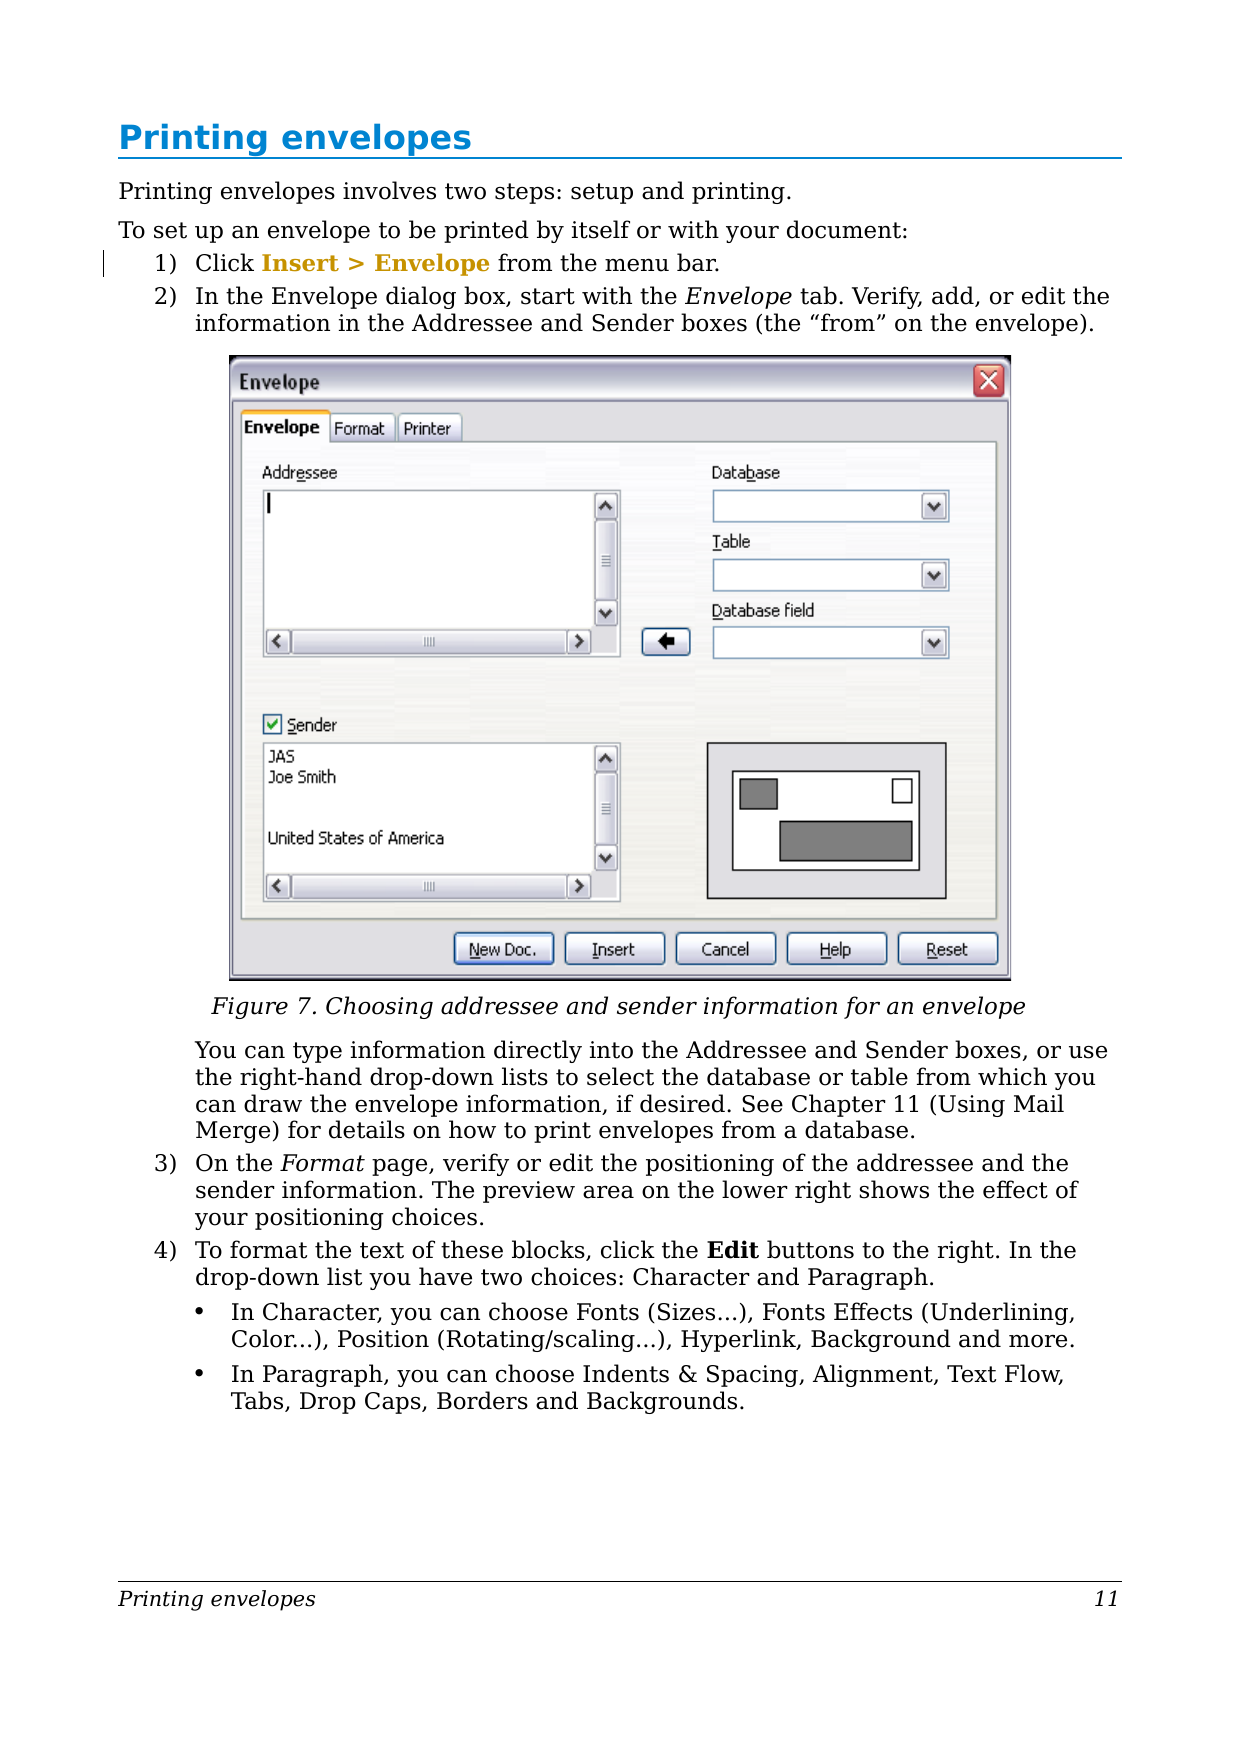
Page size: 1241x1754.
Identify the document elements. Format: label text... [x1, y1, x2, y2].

picture [229, 355, 1012, 981]
list On the Format page, verify or edit the positioning of the addressee and the sender information. The preview area on the lower right shows the effect of your positioning choices. [177, 1151, 1122, 1231]
list To format the text of these blocks, click the Edit buttons to the right. In the drop-down list you have two choices: Character and Paragraph. [177, 1237, 1122, 1291]
subtitle Printing envelopes [118, 118, 1122, 157]
list In Character, you can choose Fonts (Sizes...), Fonts Effects (Underlining, Color...), Position (Rotating/scaling...), Hyperlink, Background and more. [192, 1297, 1122, 1353]
text Printing envelopes involves two steps: setup and printing. [118, 178, 1122, 204]
list Click Insert > Envelope from the menu bar. [177, 250, 1122, 277]
list To set up an envelope to be printed by itself or with your document: [118, 217, 1122, 244]
list You can type information directly into the Addressee and Sender boxes, or use the right-hand drop-down lists to select the database or table from which you can draw the envelope information, if desired. See Chapter 11 (Using Mail Merge) for details on how to print envelopes from a database. [195, 1038, 1122, 1144]
text Figure 7. Choosing addressee and sender information for an envelope [189, 993, 1051, 1020]
list In the Envelope dialog box, start with the Envelope tab. Verify, add, or edit the information in the Addressee and Sender boxes (the “from” on the envelope). [177, 283, 1122, 337]
list In Paragraph, you can choose Indents & Spacing, Alignment, Text Flow, Tabs, Drop Caps, Borders and Backgrounds. [192, 1359, 1122, 1415]
